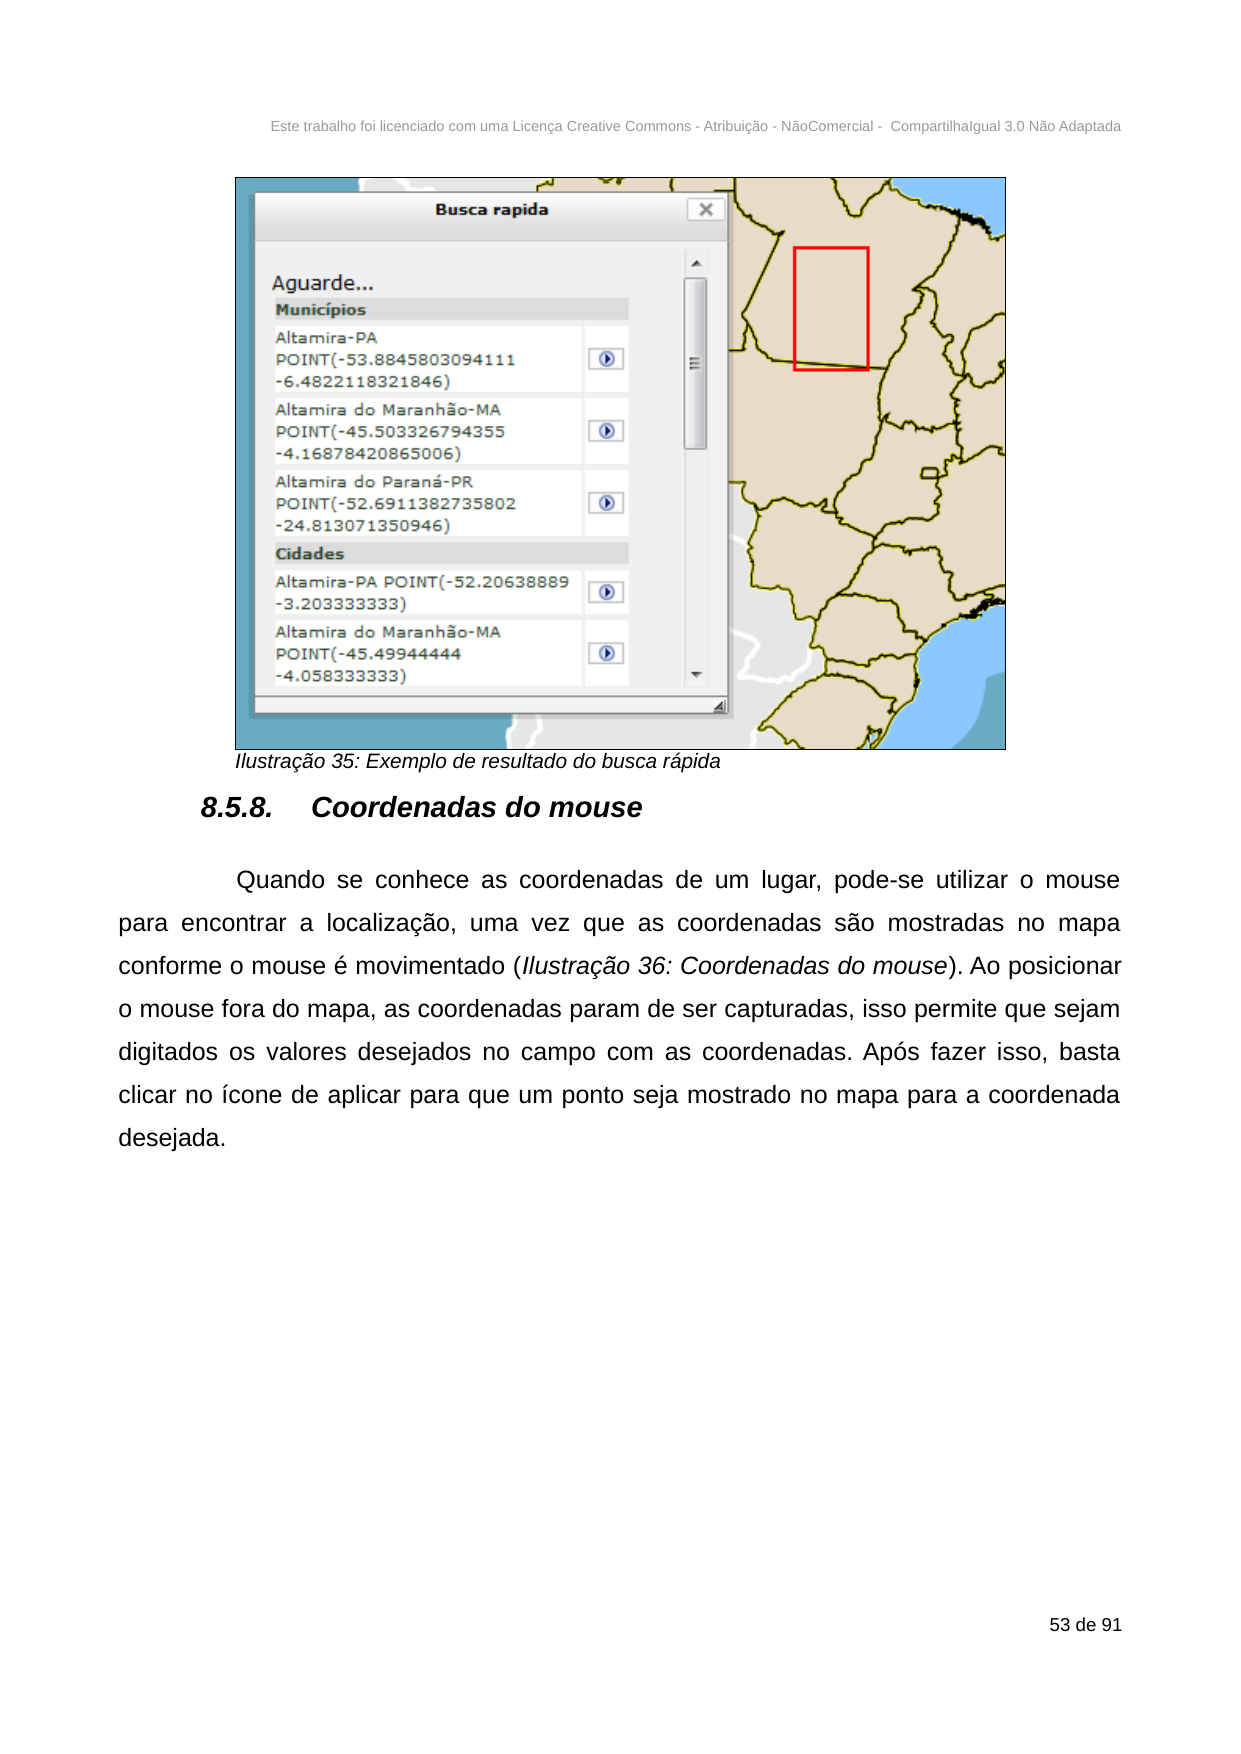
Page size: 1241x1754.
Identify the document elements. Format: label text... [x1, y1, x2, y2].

subtitle Coordenadas do mouse [163, 164, 1122, 823]
picture [236, 178, 1005, 749]
text Ilustração 35: Exemplo de resultado do busca rápida [235, 750, 1005, 773]
text Quando se conhece as coordenadas de um lugar, pode-se utilizar o mouse para encontrar a localização, uma vez que as coordenadas são mostradas no mapa conforme o mouse é movimentado (Ilustração 36: Coordenadas do mouse). Ao posicionar o mouse fora do mapa, as coordenadas param de ser capturadas, isso permite que sejam digitados os valores desejados no campo com as coordenadas. Após fazer isso, basta clicar no ícone de aplicar para que um ponto seja mostrado no mapa para a coordenada desejada. [118, 865, 1122, 1152]
